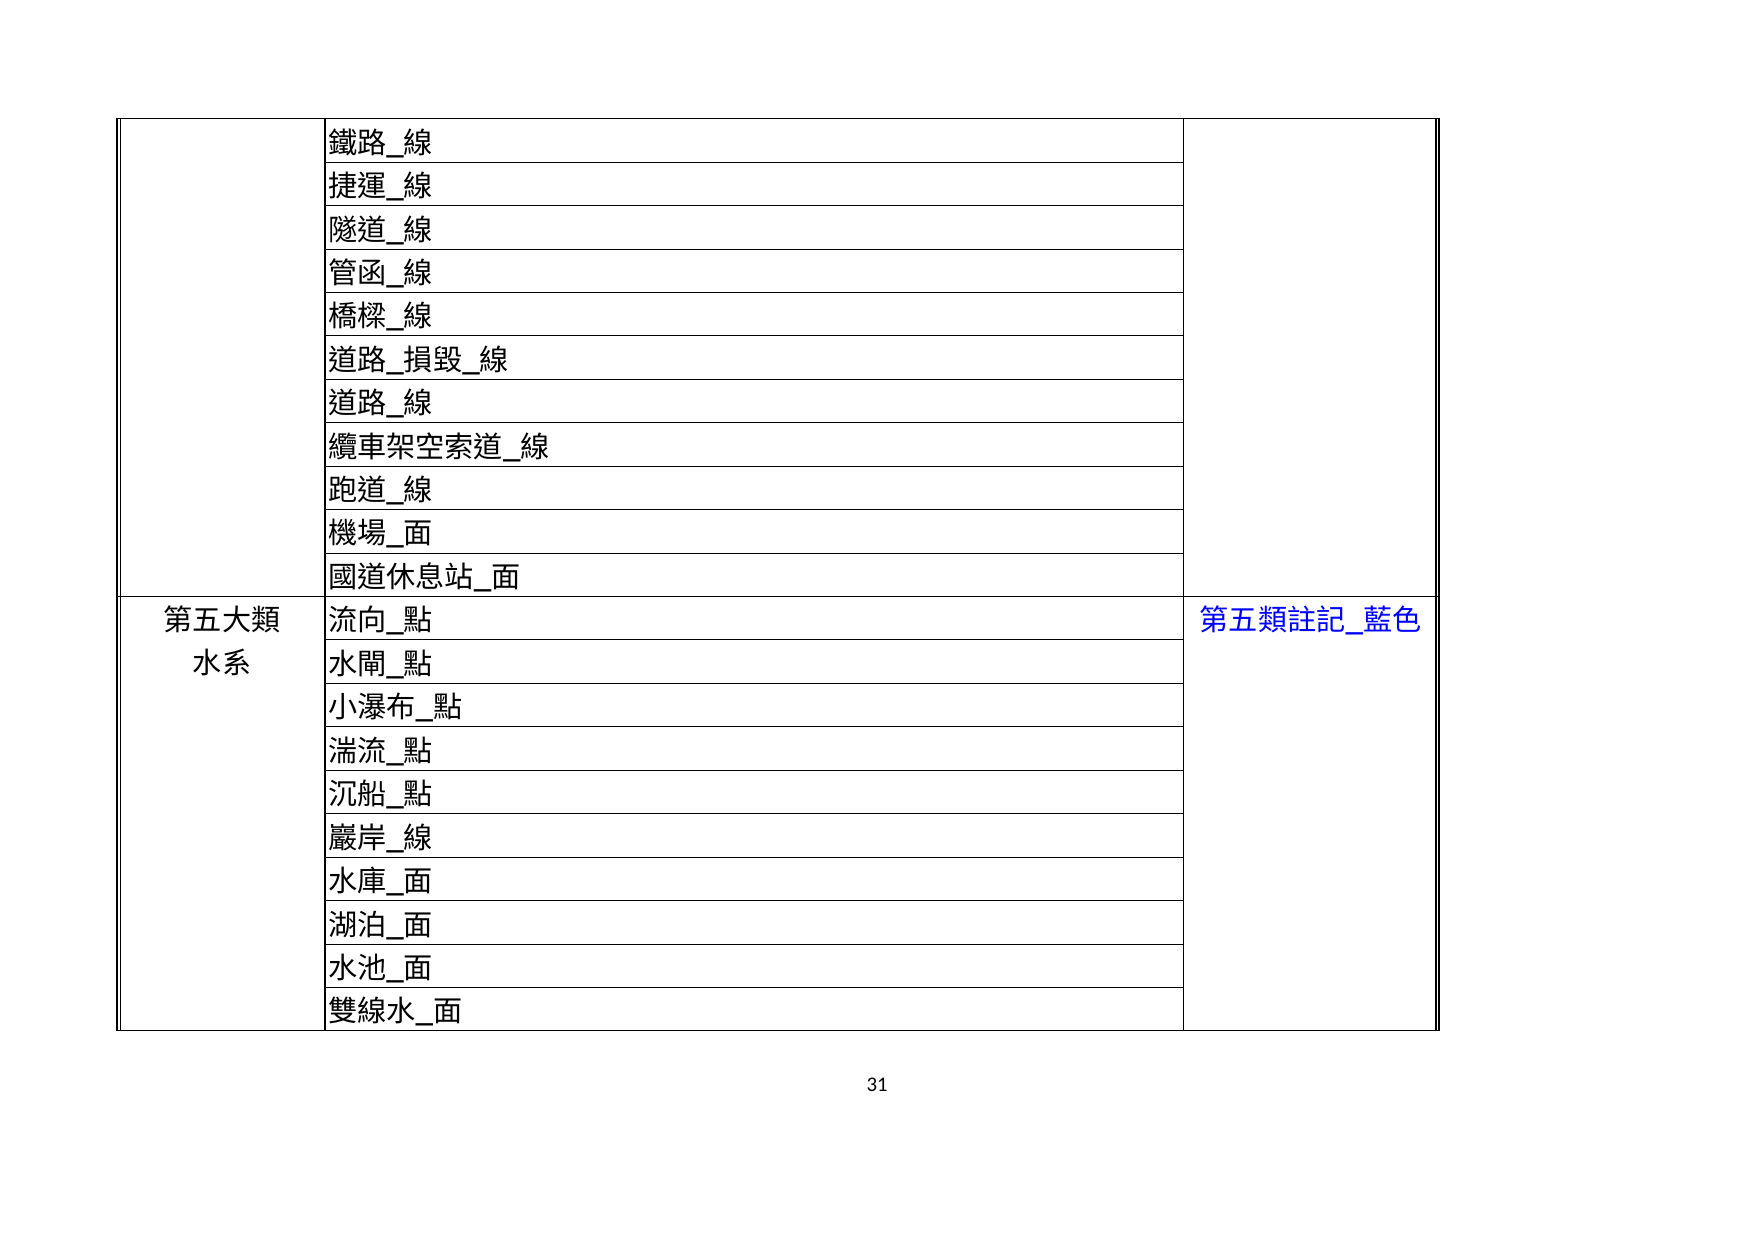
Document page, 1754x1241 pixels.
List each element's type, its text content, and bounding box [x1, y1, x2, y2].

table_cell 水閘_點 [326, 640, 1183, 683]
table_cell 水池_面 [326, 945, 1183, 987]
table_cell 小瀑布_點 [326, 684, 1183, 726]
table_cell 橋樑_線 [326, 293, 1183, 335]
table_cell 機場_面 [326, 510, 1183, 552]
table_cell 管函_線 [326, 250, 1183, 292]
table_cell [121, 119, 324, 596]
table_cell 捷運_線 [326, 163, 1183, 205]
table_cell 第五類註記_藍色 [1184, 597, 1435, 1030]
table_cell 纜車架空索道_線 [326, 423, 1183, 466]
table_cell 道路_損毀_線 [326, 336, 1183, 379]
table_cell 巖岸_線 [326, 814, 1183, 857]
table_cell 道路_線 [326, 380, 1183, 422]
table_cell 雙線水_面 [326, 988, 1183, 1030]
table_cell 湖泊_面 [326, 901, 1183, 943]
table_cell 流向_點 [326, 597, 1183, 639]
table_cell 第五大類 水系 [121, 597, 324, 1030]
table_cell 跑道_線 [326, 467, 1183, 509]
table_cell 水庫_面 [326, 858, 1183, 900]
table_cell [1184, 119, 1435, 596]
table_cell 鐵路_線 [326, 119, 1183, 162]
table_cell 國道休息站_面 [326, 554, 1183, 596]
table_cell 沉船_點 [326, 771, 1183, 813]
table_cell 隧道_線 [326, 206, 1183, 248]
table_cell 湍流_點 [326, 727, 1183, 770]
